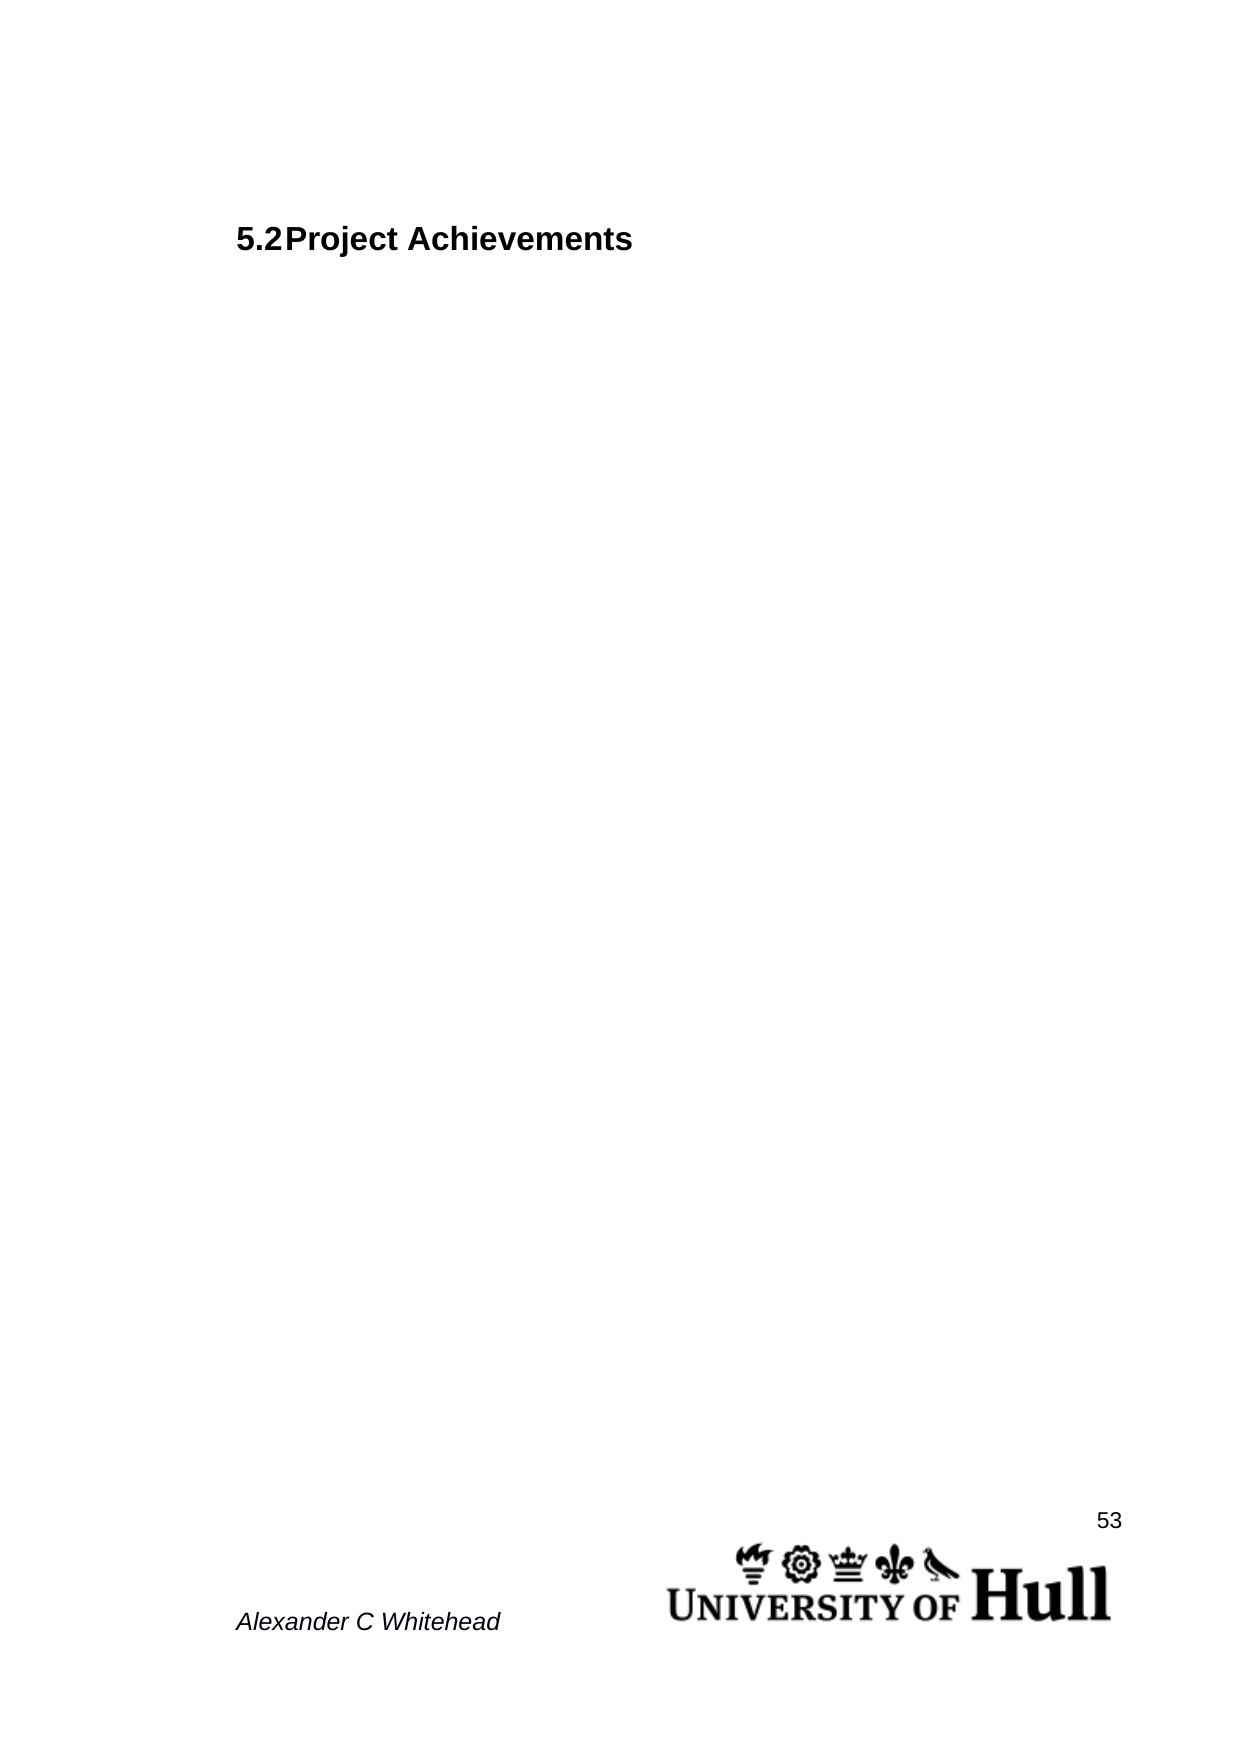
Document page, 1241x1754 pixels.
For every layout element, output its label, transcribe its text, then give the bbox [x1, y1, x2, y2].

picture [660, 1533, 1120, 1631]
subtitle Project Achievements [236, 219, 1122, 258]
